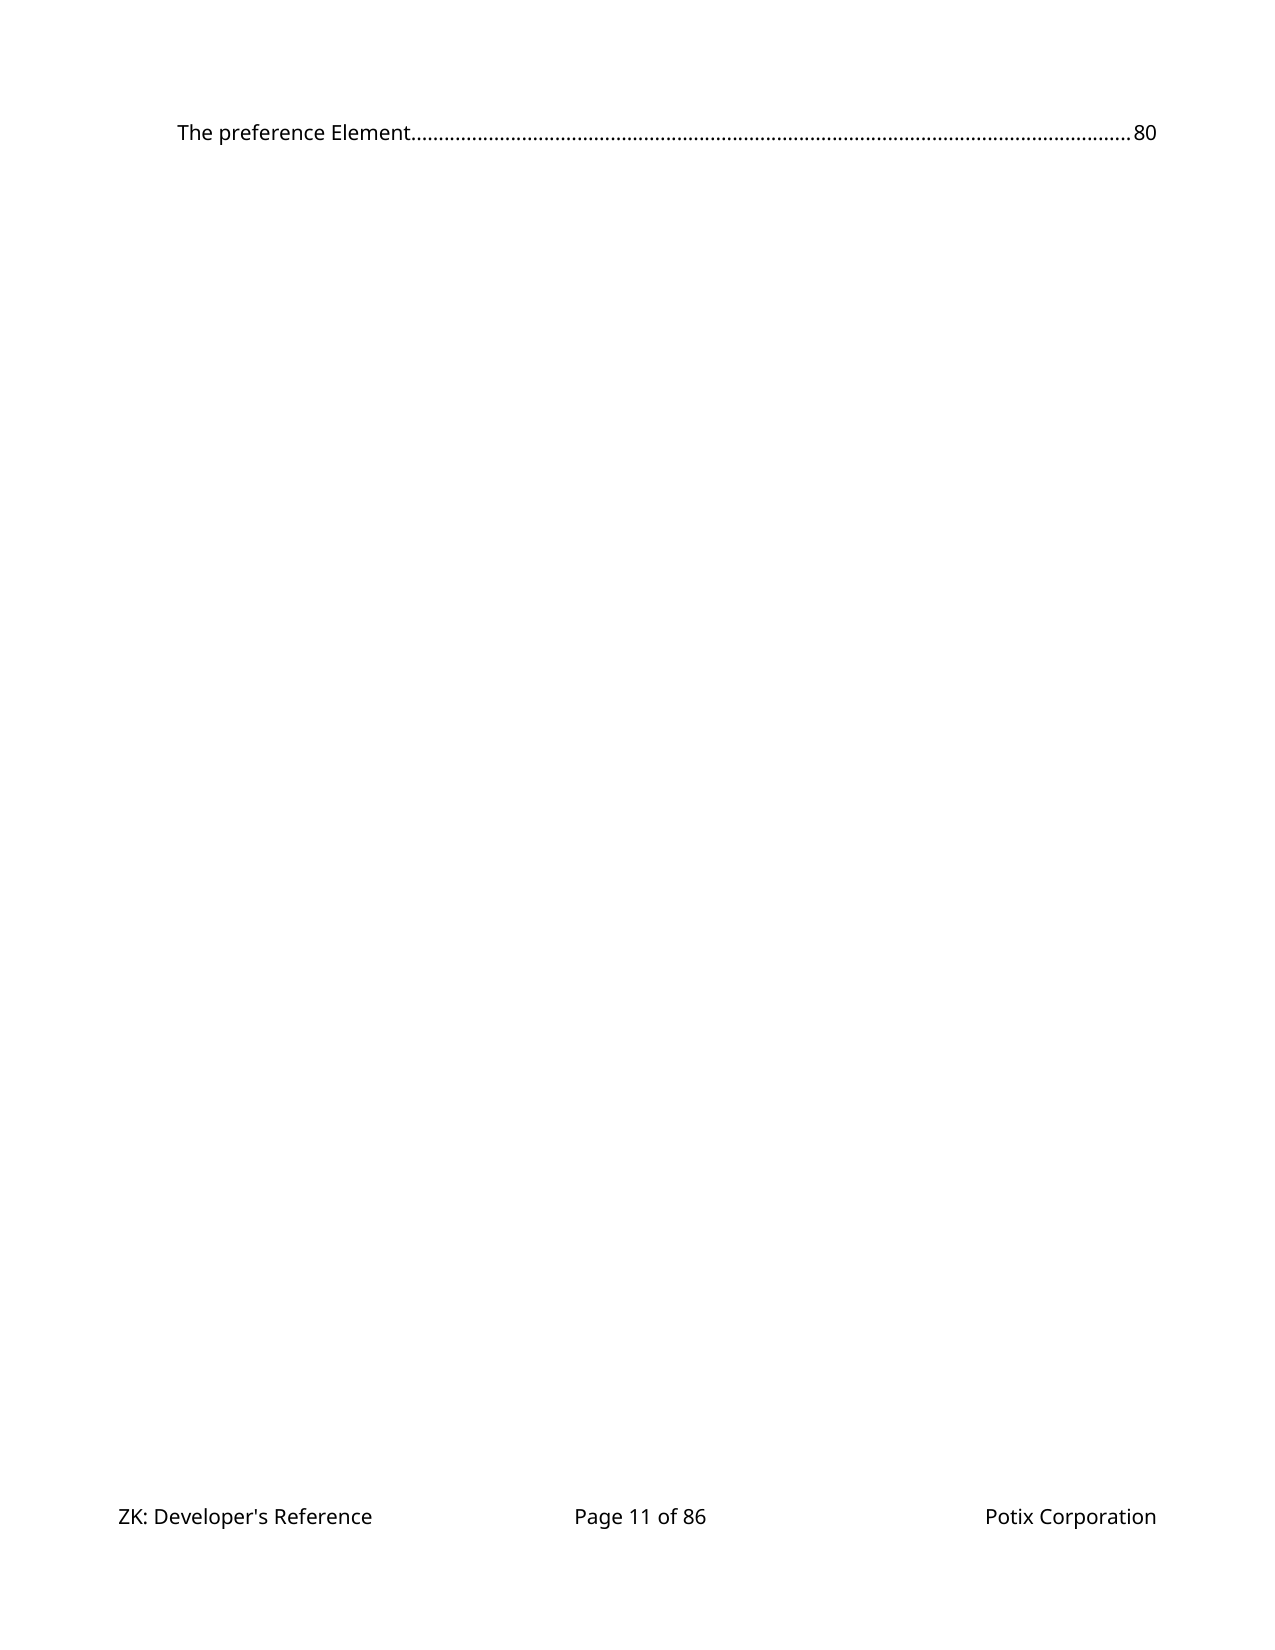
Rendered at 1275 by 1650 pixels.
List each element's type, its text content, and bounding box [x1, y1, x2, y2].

text The preference Element 80 [177, 118, 1157, 146]
